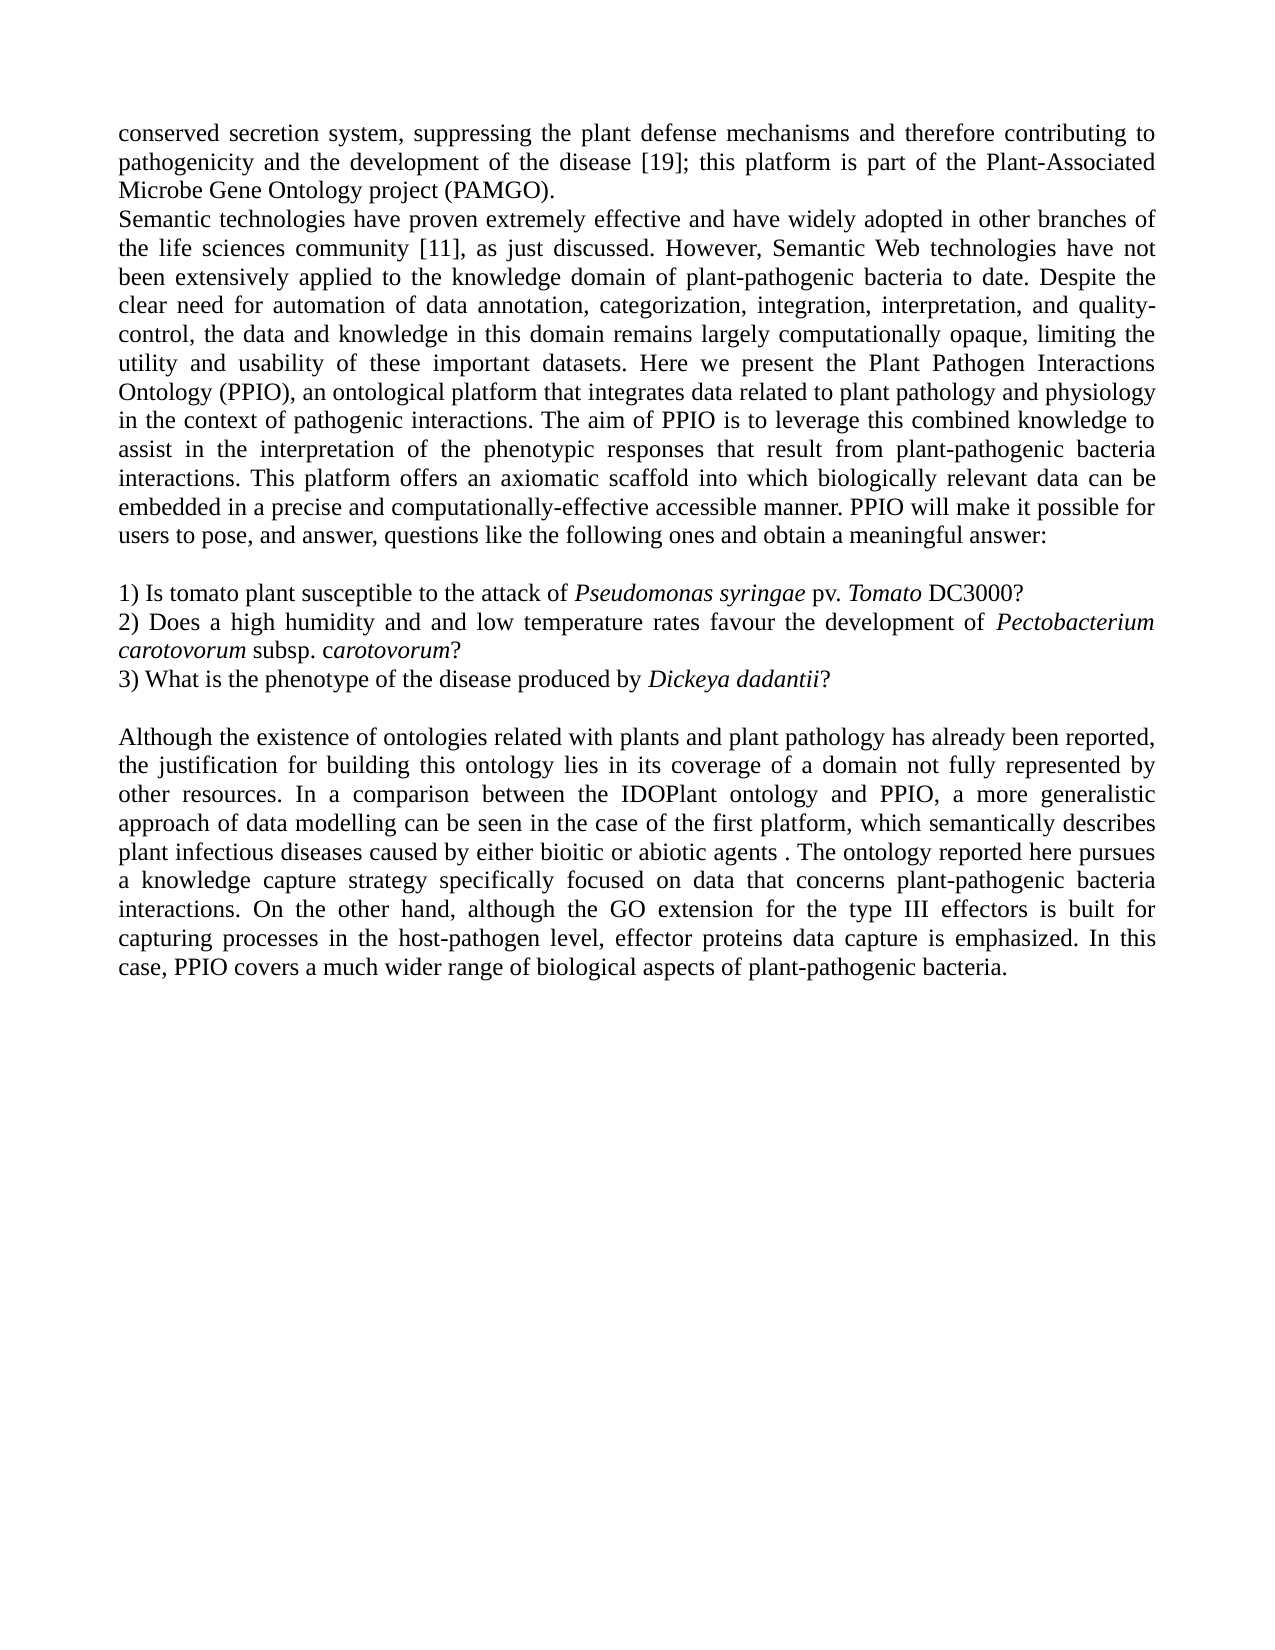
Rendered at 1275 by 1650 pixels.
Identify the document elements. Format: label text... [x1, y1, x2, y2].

text 3) What is the phenotype of the disease produced by Dickeya dadantii? [118, 664, 1157, 693]
text conserved secretion system, suppressing the plant defense mechanisms and therefore contributing to pathogenicity and the development of the disease [19]; this platform is part of the Plant-Associated Microbe Gene Ontology project (PAMGO). [118, 118, 1157, 204]
text Although the existence of ontologies related with plants and plant pathology has already been reported, the justification for building this ontology lies in its coverage of a domain not fully represented by other resources. In a comparison between the IDOPlant ontology and PPIO, a more generalistic approach of data modelling can be seen in the case of the first platform, which semantically describes plant infectious diseases caused by either bioitic or abiotic agents . The ontology reported here pursues a knowledge capture strategy specifically focused on data that concerns plant-pathogenic bacteria interactions. On the other hand, although the GO extension for the type III effectors is built for capturing processes in the host-pathogen level, effector proteins data capture is emphasized. In this case, PPIO covers a much wider range of biological aspects of plant-pathogenic bacteria. [118, 722, 1157, 981]
text 1) Is tomato plant susceptible to the attack of Pseudomonas syringae pv. Tomato DC3000? [118, 578, 1157, 607]
text 2) Does a high humidity and and low temperature rates favour the development of Pectobacterium carotovorum subsp. carotovorum? [118, 607, 1157, 664]
text Semantic technologies have proven extremely effective and have widely adopted in other branches of the life sciences community [11], as just discussed. However, Semantic Web technologies have not been extensively applied to the knowledge domain of plant-pathogenic bacteria to date. Despite the clear need for automation of data annotation, categorization, integration, interpretation, and quality-control, the data and knowledge in this domain remains largely computationally opaque, limiting the utility and usability of these important datasets. Here we present the Plant Pathogen Interactions Ontology (PPIO), an ontological platform that integrates data related to plant pathology and physiology in the context of pathogenic interactions. The aim of PPIO is to leverage this combined knowledge to assist in the interpretation of the phenotypic responses that result from plant-pathogenic bacteria interactions. This platform offers an axiomatic scaffold into which biologically relevant data can be embedded in a precise and computationally-effective accessible manner. PPIO will make it possible for users to pose, and answer, questions like the following ones and obtain a meaningful answer: [118, 204, 1157, 549]
